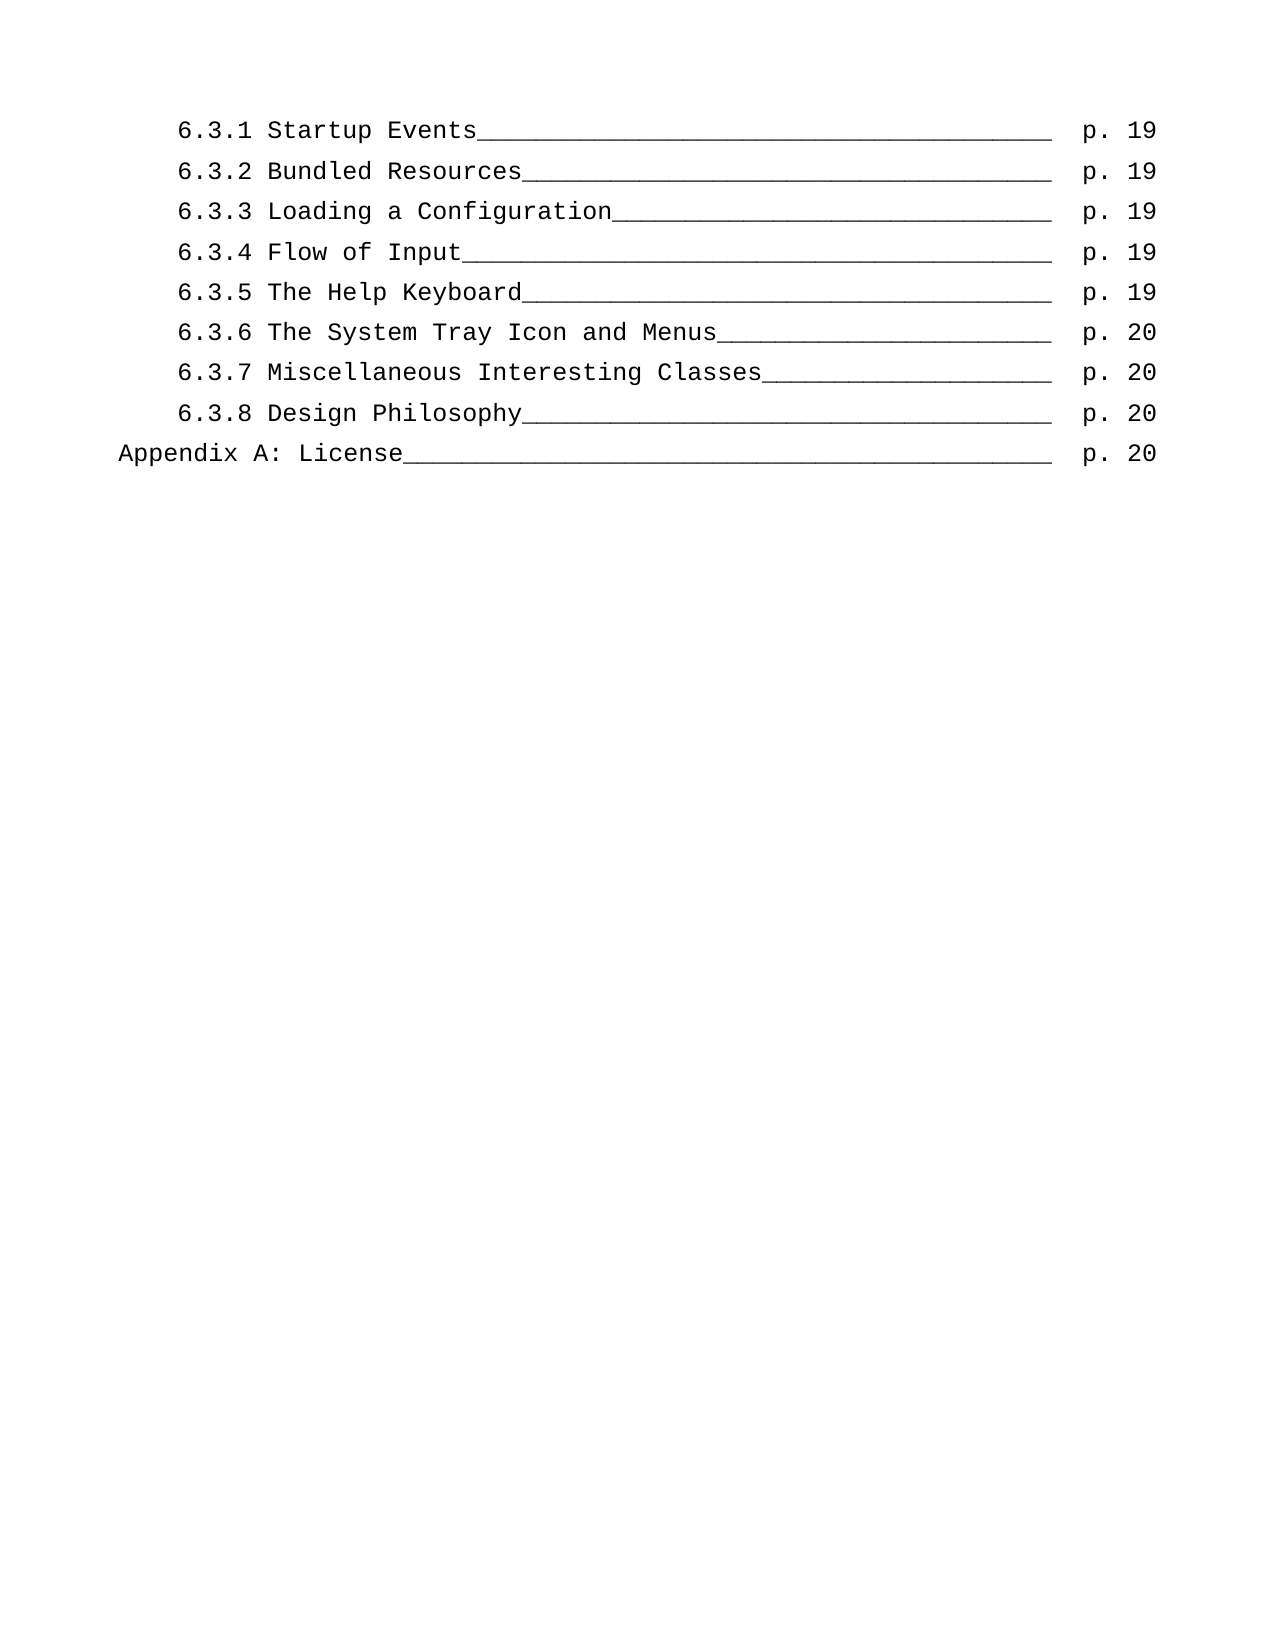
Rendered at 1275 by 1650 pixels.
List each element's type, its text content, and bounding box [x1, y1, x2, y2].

text 6.3.2 Bundled Resources p. 19 [177, 158, 1157, 187]
text 6.3.1 Startup Events p. 19 [177, 118, 1157, 146]
text 6.3.8 Design Philosophy p. 20 [177, 400, 1157, 429]
text 6.3.4 Flow of Input p. 19 [177, 239, 1157, 267]
text 6.3.5 The Help Keyboard p. 19 [177, 279, 1157, 308]
text 6.3.3 Loading a Configuration p. 19 [177, 199, 1157, 227]
text Appendix A: License p. 20 [118, 441, 1157, 469]
text 6.3.7 Miscellaneous Interesting Classes p. 20 [177, 360, 1157, 388]
text 6.3.6 The System Tray Icon and Menus p. 20 [177, 320, 1157, 348]
